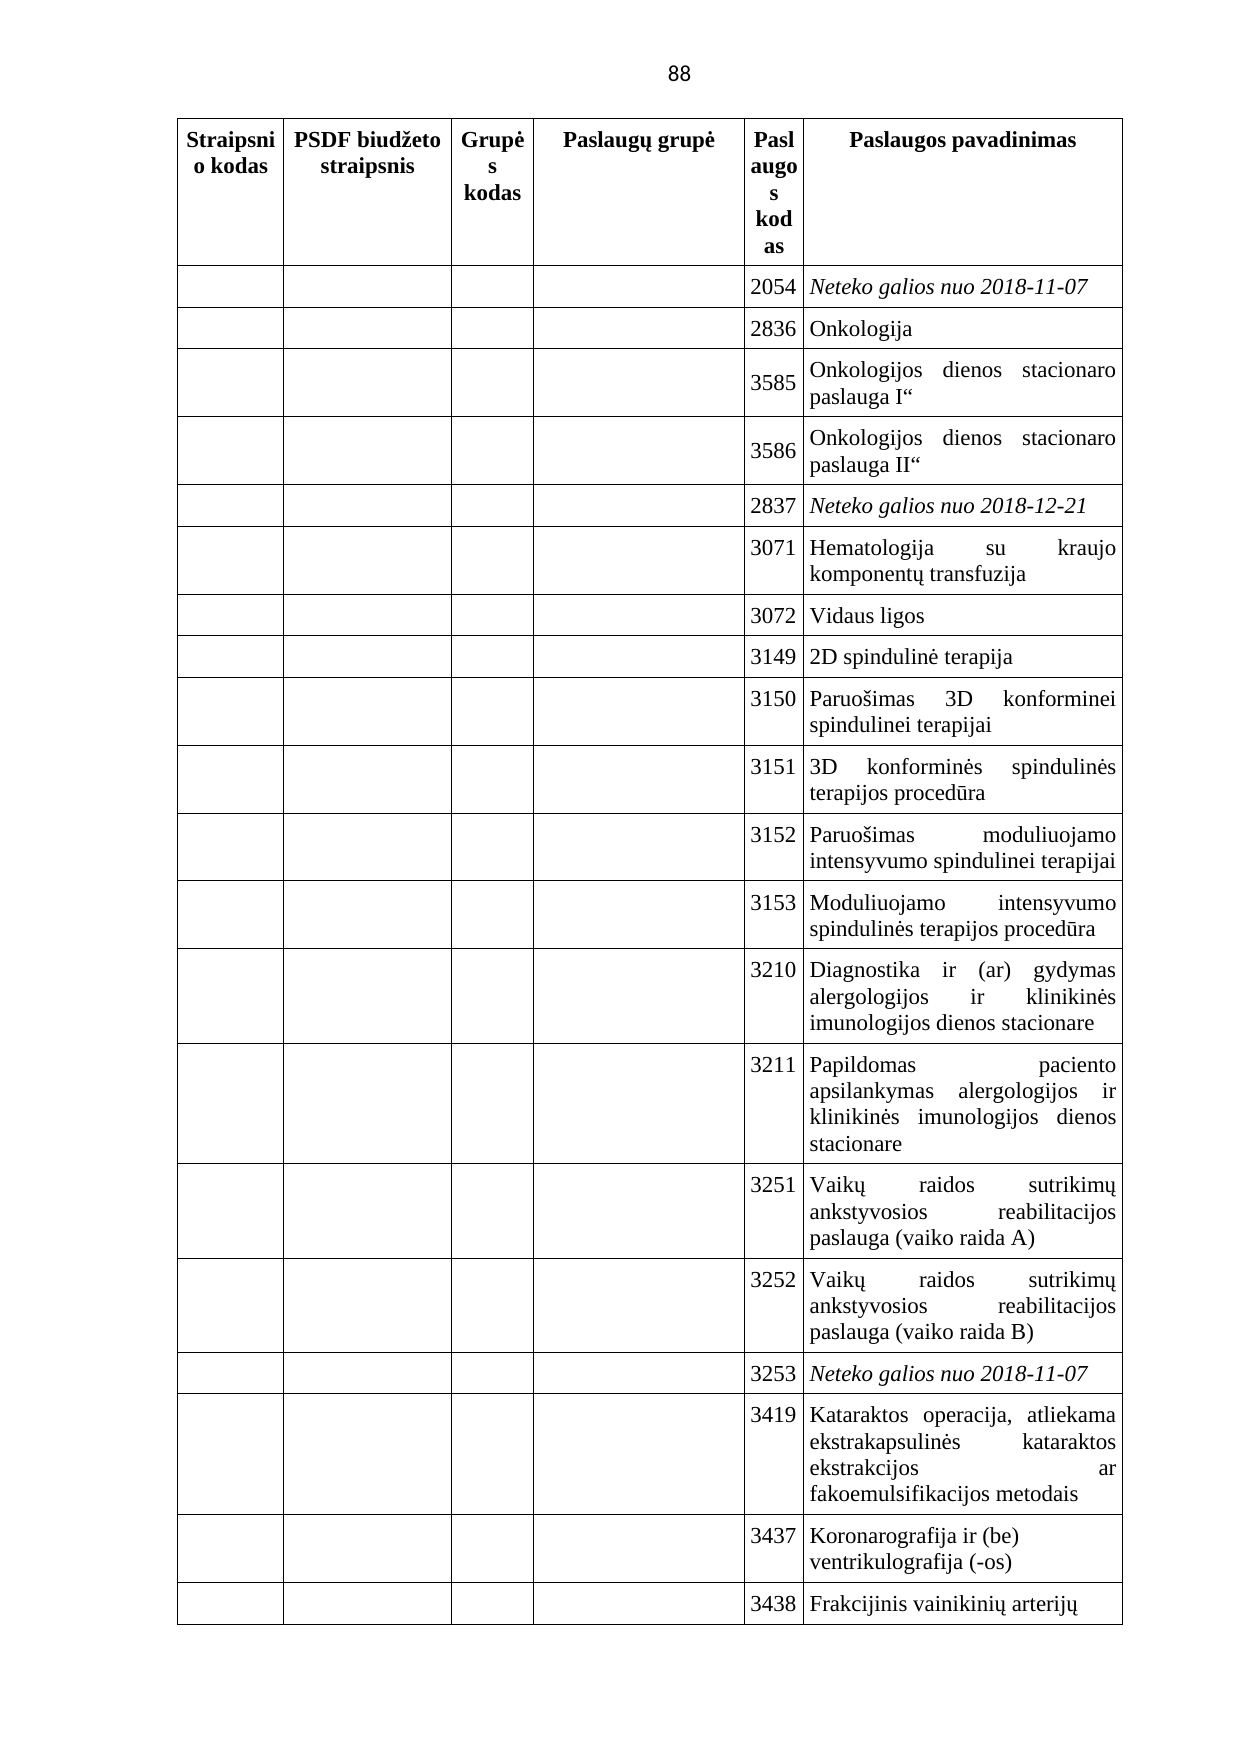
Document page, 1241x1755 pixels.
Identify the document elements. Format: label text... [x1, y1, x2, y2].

table_cell 3437 [745, 1515, 803, 1582]
table_cell [178, 349, 283, 416]
table_cell [534, 1515, 744, 1582]
table_header Paslaugos kodas [745, 119, 803, 265]
table_cell [284, 1164, 451, 1257]
table_cell Moduliuojamo intensyvumo spindulinės terapijos procedūra [804, 881, 1122, 948]
table_cell Vidaus ligos [804, 595, 1122, 635]
table_cell Vaikų raidos sutrikimų ankstyvosios reabilitacijos paslauga (vaiko raida B) [804, 1259, 1122, 1352]
table_cell [534, 266, 744, 307]
table_cell [452, 1353, 533, 1393]
table_cell Neteko galios nuo 2018-12-21 [804, 485, 1122, 526]
table_cell [452, 417, 533, 484]
table_header Paslaugų grupė [534, 119, 744, 265]
table_cell Paruošimas moduliuojamo intensyvumo spindulinei terapijai [804, 814, 1122, 880]
table_cell [284, 417, 451, 484]
table_cell [452, 485, 533, 526]
table_cell [284, 1259, 451, 1352]
table_cell [452, 1583, 533, 1623]
table_cell 3152 [745, 814, 803, 880]
table_cell [284, 485, 451, 526]
table_header Straipsnio kodas [178, 119, 283, 265]
table_cell [178, 1044, 283, 1163]
table_cell Koronarografija ir (be) ventrikulografija (-os) [804, 1515, 1122, 1582]
table_cell [534, 485, 744, 526]
table_cell [534, 1164, 744, 1257]
table_cell [452, 1259, 533, 1352]
table_cell [452, 636, 533, 677]
table_cell [534, 949, 744, 1043]
table_cell [284, 636, 451, 677]
table_cell [452, 1394, 533, 1514]
table_cell 3438 [745, 1583, 803, 1623]
table_cell [452, 349, 533, 416]
table_cell [178, 417, 283, 484]
table_cell 3153 [745, 881, 803, 948]
table_cell 3D konforminės spindulinės terapijos procedūra [804, 746, 1122, 812]
table_cell 3210 [745, 949, 803, 1043]
table_cell [452, 308, 533, 348]
table_cell [452, 595, 533, 635]
table_cell [452, 814, 533, 880]
table_cell [452, 1515, 533, 1582]
table_cell [534, 814, 744, 880]
table_cell [178, 1164, 283, 1257]
table_cell [284, 1044, 451, 1163]
table_cell [284, 1515, 451, 1582]
table_cell [534, 746, 744, 812]
table_cell 3253 [745, 1353, 803, 1393]
table_cell [178, 595, 283, 635]
table_cell 3151 [745, 746, 803, 812]
table_cell [534, 1583, 744, 1623]
table_cell 3071 [745, 527, 803, 593]
table_cell [534, 678, 744, 744]
table_cell [178, 308, 283, 348]
table_cell [178, 1583, 283, 1623]
table_cell [178, 949, 283, 1043]
table_cell 3211 [745, 1044, 803, 1163]
table_cell [178, 527, 283, 593]
table_cell [534, 417, 744, 484]
table_cell [534, 308, 744, 348]
table_cell Vaikų raidos sutrikimų ankstyvosios reabilitacijos paslauga (vaiko raida A) [804, 1164, 1122, 1257]
table_cell [178, 746, 283, 812]
table_cell [534, 636, 744, 677]
table_cell [534, 349, 744, 416]
table_cell [534, 1353, 744, 1393]
table_cell Kataraktos operacija, atliekama ekstrakapsulinės kataraktos ekstrakcijos ar fakoemulsifikacijos metodais [804, 1394, 1122, 1514]
table_header PSDF biudžeto straipsnis [284, 119, 451, 265]
table_cell [534, 595, 744, 635]
table_header Paslaugos pavadinimas [804, 119, 1122, 265]
table_cell Onkologijos dienos stacionaro paslauga I“ [804, 349, 1122, 416]
table_cell [178, 1259, 283, 1352]
table_cell [178, 266, 283, 307]
table_cell [452, 746, 533, 812]
table_cell [452, 1044, 533, 1163]
table_cell Neteko galios nuo 2018-11-07 [804, 1353, 1122, 1393]
table_cell [178, 678, 283, 744]
table_cell [178, 485, 283, 526]
table_cell 2054 [745, 266, 803, 307]
table_cell [178, 1515, 283, 1582]
table_cell 3149 [745, 636, 803, 677]
table_cell Hematologija su kraujo komponentų transfuzija [804, 527, 1122, 593]
table_cell Frakcijinis vainikinių arterijų [804, 1583, 1122, 1623]
table_cell Paruošimas 3D konforminei spindulinei terapijai [804, 678, 1122, 744]
table_cell [452, 527, 533, 593]
table_cell Neteko galios nuo 2018-11-07 [804, 266, 1122, 307]
table_cell [284, 814, 451, 880]
table_cell [178, 881, 283, 948]
table_cell Diagnostika ir (ar) gydymas alergologijos ir klinikinės imunologijos dienos stacionare [804, 949, 1122, 1043]
table_cell [284, 1353, 451, 1393]
table_cell [284, 746, 451, 812]
table_cell [452, 266, 533, 307]
table_cell 3252 [745, 1259, 803, 1352]
table_cell 3585 [745, 349, 803, 416]
table_cell [178, 1353, 283, 1393]
table_cell [452, 1164, 533, 1257]
table_cell 2D spindulinė terapija [804, 636, 1122, 677]
table_cell [284, 949, 451, 1043]
table_cell 3586 [745, 417, 803, 484]
table_cell [284, 881, 451, 948]
table_cell [284, 595, 451, 635]
table_cell [534, 881, 744, 948]
table_cell [284, 678, 451, 744]
table_cell [284, 1394, 451, 1514]
table_cell 3072 [745, 595, 803, 635]
table_cell [178, 636, 283, 677]
table_cell Papildomas paciento apsilankymas alergologijos ir klinikinės imunologijos dienos stacionare [804, 1044, 1122, 1163]
table_cell [284, 349, 451, 416]
table_cell [178, 814, 283, 880]
table_cell [534, 1394, 744, 1514]
table_cell [534, 527, 744, 593]
table_cell [452, 949, 533, 1043]
table_header Grupės kodas [452, 119, 533, 265]
table_cell [452, 678, 533, 744]
table_cell 3419 [745, 1394, 803, 1514]
table_cell [452, 881, 533, 948]
table_cell [284, 308, 451, 348]
table_cell [284, 527, 451, 593]
table_cell 2837 [745, 485, 803, 526]
table_cell 2836 [745, 308, 803, 348]
table_cell [534, 1044, 744, 1163]
table_cell 3251 [745, 1164, 803, 1257]
table_cell Onkologijos dienos stacionaro paslauga II“ [804, 417, 1122, 484]
table_cell [284, 266, 451, 307]
table_cell [178, 1394, 283, 1514]
table_cell [534, 1259, 744, 1352]
table_cell [284, 1583, 451, 1623]
table_cell 3150 [745, 678, 803, 744]
table_cell Onkologija [804, 308, 1122, 348]
